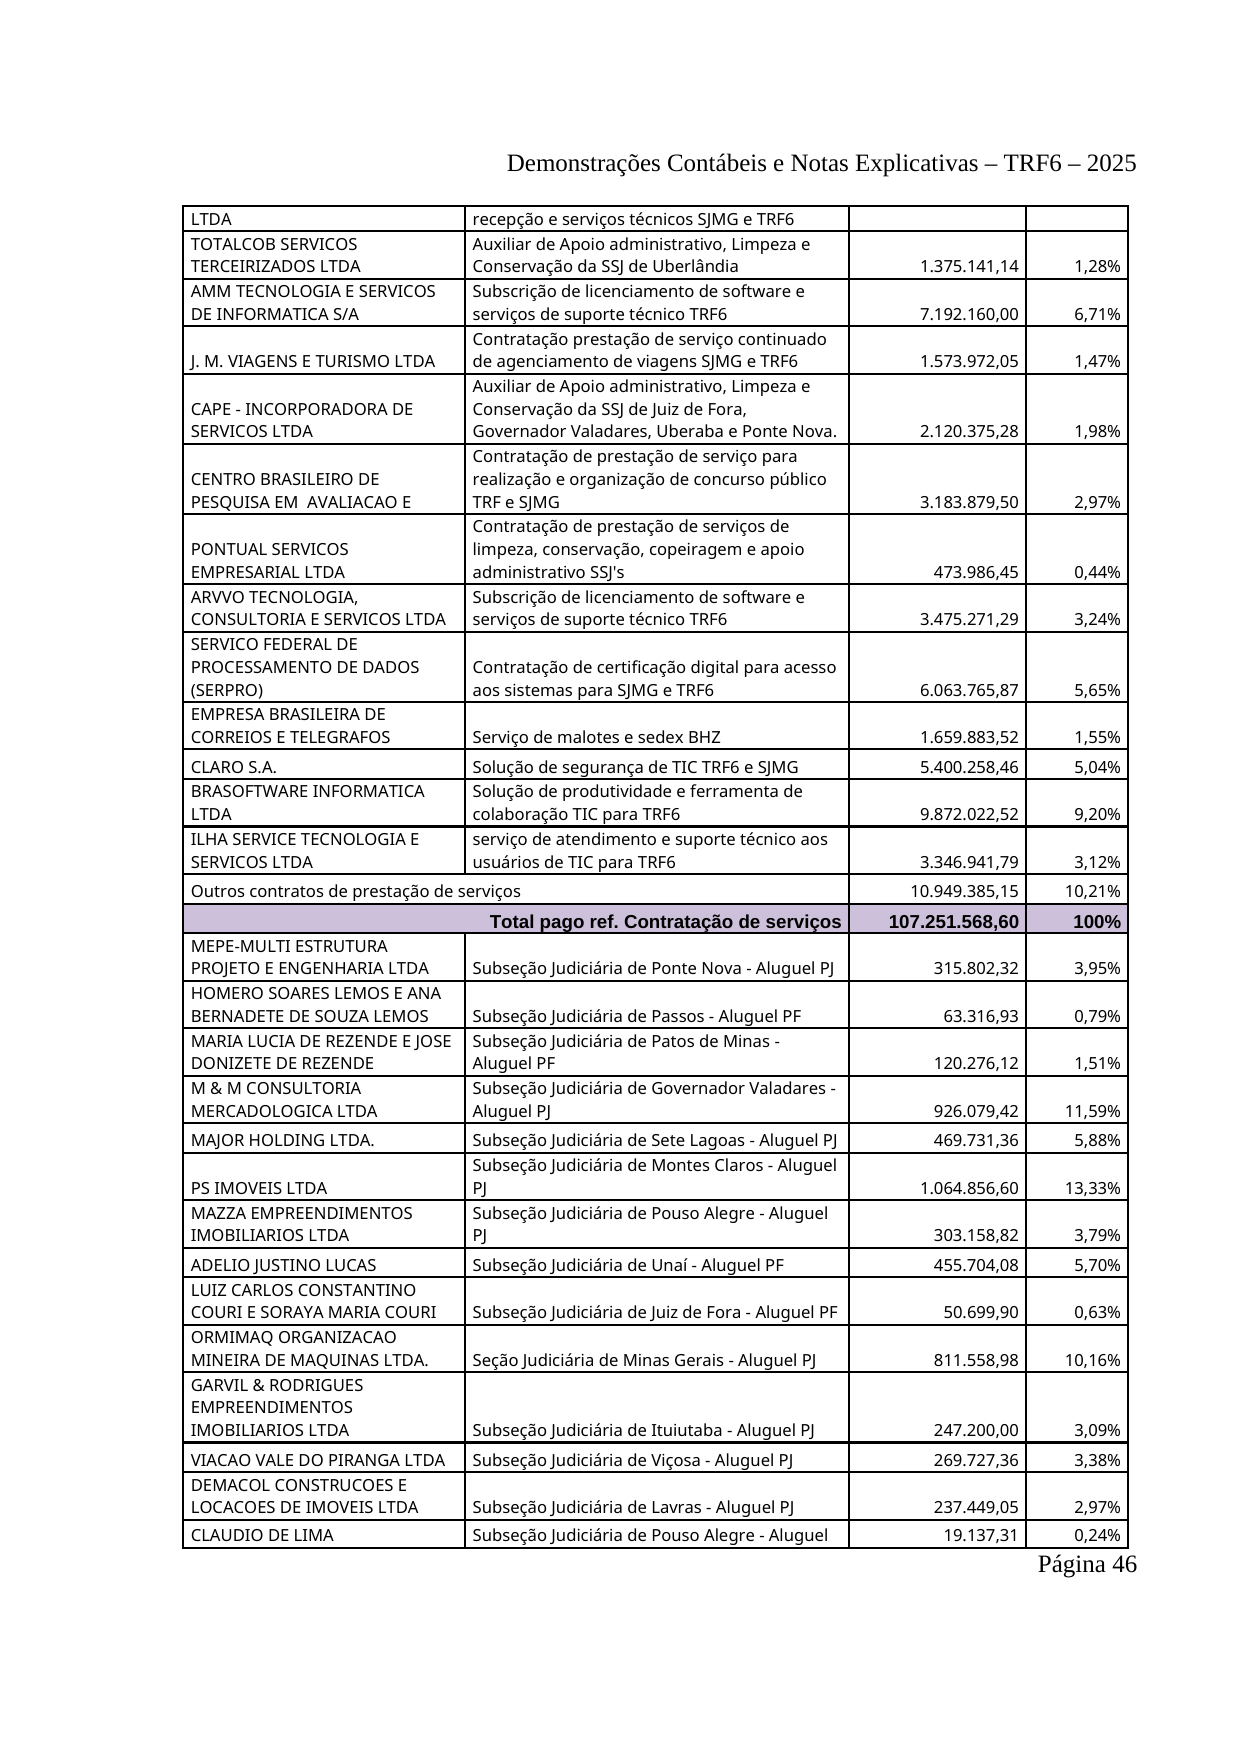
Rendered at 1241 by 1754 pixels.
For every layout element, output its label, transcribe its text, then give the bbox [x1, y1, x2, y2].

table_cell Contratação prestação de serviço continuado de agenciamento de viagens SJMG e TRF6 [466, 327, 848, 372]
table_cell 9,20% [1027, 780, 1127, 825]
table_cell Subscrição de licenciamento de software e serviços de suporte técnico TRF6 [466, 585, 848, 631]
table_cell 107.251.568,60 [850, 905, 1025, 932]
table_cell Auxiliar de Apoio administrativo, Limpeza e Conservação da SSJ de Uberlândia [466, 232, 848, 277]
table_cell Subseção Judiciária de Patos de Minas - Aluguel PF [466, 1029, 848, 1074]
table_cell HOMERO SOARES LEMOS E ANA BERNADETE DE SOUZA LEMOS [184, 982, 464, 1027]
table_cell 6.063.765,87 [850, 633, 1025, 701]
table_cell PONTUAL SERVICOS EMPRESARIAL LTDA [184, 515, 464, 583]
table_cell 10,21% [1027, 875, 1127, 902]
table_cell AMM TECNOLOGIA E SERVICOS DE INFORMATICA S/A [184, 280, 464, 325]
table_cell Contratação de certificação digital para acesso aos sistemas para SJMG e TRF6 [466, 633, 848, 701]
table_cell 811.558,98 [850, 1326, 1025, 1371]
table_cell SERVICO FEDERAL DE PROCESSAMENTO DE DADOS (SERPRO) [184, 633, 464, 701]
table_cell ARVVO TECNOLOGIA, CONSULTORIA E SERVICOS LTDA [184, 585, 464, 631]
table_cell MAJOR HOLDING LTDA. [184, 1124, 464, 1152]
table_cell 3,24% [1027, 585, 1127, 631]
table_cell serviço de atendimento e suporte técnico aos usuários de TIC para TRF6 [466, 828, 848, 873]
table_cell Subseção Judiciária de Passos - Aluguel PF [466, 982, 848, 1027]
table_cell 1.375.141,14 [850, 232, 1025, 277]
table_cell BRASOFTWARE INFORMATICA LTDA [184, 780, 464, 825]
table_cell Outros contratos de prestação de serviços [184, 875, 848, 902]
table_cell Serviço de malotes e sedex BHZ [466, 703, 848, 748]
table_cell 10,16% [1027, 1326, 1127, 1371]
table_cell 469.731,36 [850, 1124, 1025, 1152]
table_cell 303.158,82 [850, 1201, 1025, 1247]
table_cell J. M. VIAGENS E TURISMO LTDA [184, 327, 464, 372]
table_cell 7.192.160,00 [850, 280, 1025, 325]
table_cell 100% [1027, 905, 1127, 932]
table_cell 1,98% [1027, 375, 1127, 443]
table_cell 63.316,93 [850, 982, 1025, 1027]
table_cell LUIZ CARLOS CONSTANTINO COURI E SORAYA MARIA COURI [184, 1278, 464, 1324]
table_cell 5,88% [1027, 1124, 1127, 1152]
table_cell Subseção Judiciária de Lavras - Aluguel PJ [466, 1473, 848, 1518]
table_cell 6,71% [1027, 280, 1127, 325]
table_cell 13,33% [1027, 1154, 1127, 1199]
table_cell 1,51% [1027, 1029, 1127, 1074]
table_cell 120.276,12 [850, 1029, 1025, 1074]
table_cell 0,63% [1027, 1278, 1127, 1324]
table_cell Subseção Judiciária de Pouso Alegre - Aluguel [466, 1521, 848, 1547]
table_cell 3,09% [1027, 1373, 1127, 1441]
table_cell 5.400.258,46 [850, 750, 1025, 778]
table_cell Subseção Judiciária de Sete Lagoas - Aluguel PJ [466, 1124, 848, 1152]
table_cell M & M CONSULTORIA MERCADOLOGICA LTDA [184, 1077, 464, 1122]
table_cell Subseção Judiciária de Governador Valadares - Aluguel PJ [466, 1077, 848, 1122]
table_cell 269.727,36 [850, 1444, 1025, 1471]
table_cell MARIA LUCIA DE REZENDE E JOSE DONIZETE DE REZENDE [184, 1029, 464, 1074]
table_cell Subseção Judiciária de Ponte Nova - Aluguel PJ [466, 934, 848, 979]
table_cell Auxiliar de Apoio administrativo, Limpeza e Conservação da SSJ de Juiz de Fora, Governador Valadares, Uberaba e Ponte Nova. [466, 375, 848, 443]
table_cell 11,59% [1027, 1077, 1127, 1122]
table_cell 3,79% [1027, 1201, 1127, 1247]
table_cell 237.449,05 [850, 1473, 1025, 1518]
table_cell 5,65% [1027, 633, 1127, 701]
table_cell CLARO S.A. [184, 750, 464, 778]
table_cell 2,97% [1027, 1473, 1127, 1518]
table_cell [850, 207, 1025, 230]
table_cell DEMACOL CONSTRUCOES E LOCACOES DE IMOVEIS LTDA [184, 1473, 464, 1518]
table_cell 473.986,45 [850, 515, 1025, 583]
table_cell CAPE - INCORPORADORA DE SERVICOS LTDA [184, 375, 464, 443]
table_cell 1,47% [1027, 327, 1127, 372]
table_cell Seção Judiciária de Minas Gerais - Aluguel PJ [466, 1326, 848, 1371]
table_cell ADELIO JUSTINO LUCAS [184, 1249, 464, 1276]
table_cell 315.802,32 [850, 934, 1025, 979]
table_cell 2,97% [1027, 445, 1127, 513]
table_cell 0,24% [1027, 1521, 1127, 1547]
table_cell GARVIL & RODRIGUES EMPREENDIMENTOS IMOBILIARIOS LTDA [184, 1373, 464, 1441]
table_cell 10.949.385,15 [850, 875, 1025, 902]
table_cell 19.137,31 [850, 1521, 1025, 1547]
table_cell PS IMOVEIS LTDA [184, 1154, 464, 1199]
table_cell Subseção Judiciária de Ituiutaba - Aluguel PJ [466, 1373, 848, 1441]
table_cell TOTALCOB SERVICOS TERCEIRIZADOS LTDA [184, 232, 464, 277]
table_cell 5,70% [1027, 1249, 1127, 1276]
table_cell 5,04% [1027, 750, 1127, 778]
table_cell 2.120.375,28 [850, 375, 1025, 443]
table_cell 3.183.879,50 [850, 445, 1025, 513]
table_cell CLAUDIO DE LIMA [184, 1521, 464, 1547]
table_cell 3,95% [1027, 934, 1127, 979]
table_cell Solução de produtividade e ferramenta de colaboração TIC para TRF6 [466, 780, 848, 825]
table_cell ORMIMAQ ORGANIZACAO MINEIRA DE MAQUINAS LTDA. [184, 1326, 464, 1371]
table_cell 1.064.856,60 [850, 1154, 1025, 1199]
table_cell 3,38% [1027, 1444, 1127, 1471]
table_cell Solução de segurança de TIC TRF6 e SJMG [466, 750, 848, 778]
table_cell 1.659.883,52 [850, 703, 1025, 748]
table_cell MAZZA EMPREENDIMENTOS IMOBILIARIOS LTDA [184, 1201, 464, 1247]
table_cell MEPE-MULTI ESTRUTURA PROJETO E ENGENHARIA LTDA [184, 934, 464, 979]
table_cell 1,55% [1027, 703, 1127, 748]
table_cell ILHA SERVICE TECNOLOGIA E SERVICOS LTDA [184, 828, 464, 873]
table_cell 1.573.972,05 [850, 327, 1025, 372]
table_cell Subseção Judiciária de Unaí - Aluguel PF [466, 1249, 848, 1276]
table_cell Total pago ref. Contratação de serviços [184, 905, 848, 932]
table_cell 3,12% [1027, 828, 1127, 873]
table_cell 0,44% [1027, 515, 1127, 583]
table_cell 247.200,00 [850, 1373, 1025, 1441]
table_cell recepção e serviços técnicos SJMG e TRF6 [466, 207, 848, 230]
table_cell Contratação de prestação de serviço para realização e organização de concurso público TRF e SJMG [466, 445, 848, 513]
table_cell 0,79% [1027, 982, 1127, 1027]
table_cell 3.346.941,79 [850, 828, 1025, 873]
table_cell Subseção Judiciária de Pouso Alegre - Aluguel PJ [466, 1201, 848, 1247]
table_cell Subseção Judiciária de Juiz de Fora - Aluguel PF [466, 1278, 848, 1324]
table_cell 9.872.022,52 [850, 780, 1025, 825]
table_cell [1027, 207, 1127, 230]
table_cell Contratação de prestação de serviços de limpeza, conservação, copeiragem e apoio administrativo SSJ's [466, 515, 848, 583]
table_cell VIACAO VALE DO PIRANGA LTDA [184, 1444, 464, 1471]
table_cell Subseção Judiciária de Montes Claros - Aluguel PJ [466, 1154, 848, 1199]
table_cell Subseção Judiciária de Viçosa - Aluguel PJ [466, 1444, 848, 1471]
table_cell 455.704,08 [850, 1249, 1025, 1276]
table_cell CENTRO BRASILEIRO DE PESQUISA EM AVALIACAO E [184, 445, 464, 513]
table_cell 1,28% [1027, 232, 1127, 277]
table_cell 50.699,90 [850, 1278, 1025, 1324]
table_cell LTDA [184, 207, 464, 230]
table_cell Subscrição de licenciamento de software e serviços de suporte técnico TRF6 [466, 280, 848, 325]
table_cell EMPRESA BRASILEIRA DE CORREIOS E TELEGRAFOS [184, 703, 464, 748]
table_cell 3.475.271,29 [850, 585, 1025, 631]
table_cell 926.079,42 [850, 1077, 1025, 1122]
